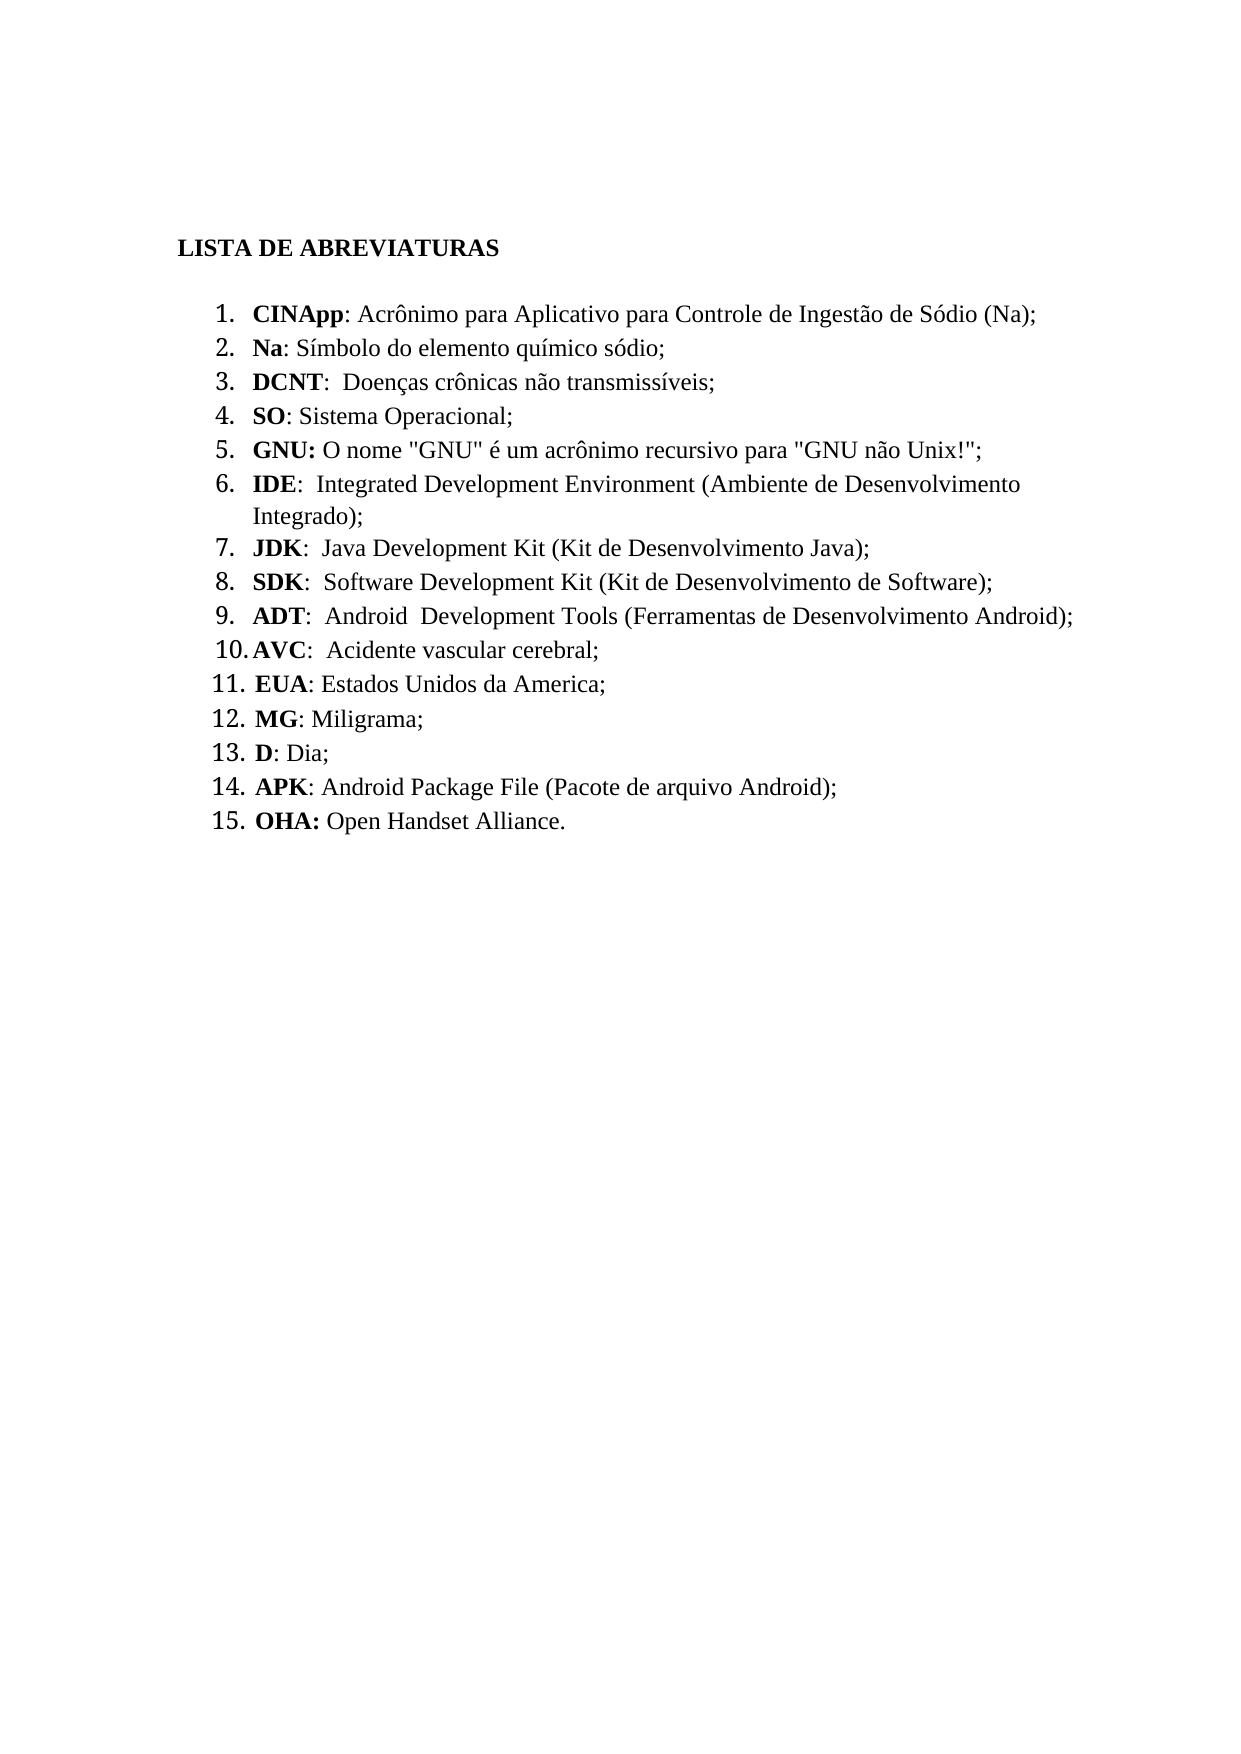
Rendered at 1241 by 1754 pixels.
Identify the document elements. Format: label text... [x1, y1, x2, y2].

list SO: Sistema Operacional; [215, 398, 1122, 432]
list GNU: O nome "GNU" é um acrônimo recursivo para "GNU não Unix!"; [215, 432, 1122, 466]
text LISTA DE ABREVIATURAS [177, 232, 1122, 262]
list ADT: Android Development Tools (Ferramentas de Desenvolvimento Android); [215, 598, 1122, 632]
list SDK: Software Development Kit (Kit de Desenvolvimento de Software); [215, 564, 1122, 598]
list IDE: Integrated Development Environment (Ambiente de Desenvolvimento Integrado); [215, 466, 1122, 530]
list CINApp: Acrônimo para Aplicativo para Controle de Ingestão de Sódio (Na); [215, 296, 1122, 330]
list MG: Miligrama; [211, 700, 1122, 734]
list JDK: Java Development Kit (Kit de Desenvolvimento Java); [215, 530, 1122, 564]
list APK: Android Package File (Pacote de arquivo Android); [211, 768, 1122, 802]
list DCNT: Doenças crônicas não transmissíveis; [215, 364, 1122, 398]
list Na: Símbolo do elemento químico sódio; [215, 330, 1122, 364]
list EUA: Estados Unidos da America; [211, 666, 1122, 700]
list D: Dia; [211, 734, 1122, 768]
list AVC: Acidente vascular cerebral; [215, 632, 1122, 666]
list OHA: Open Handset Alliance. [211, 802, 1122, 836]
